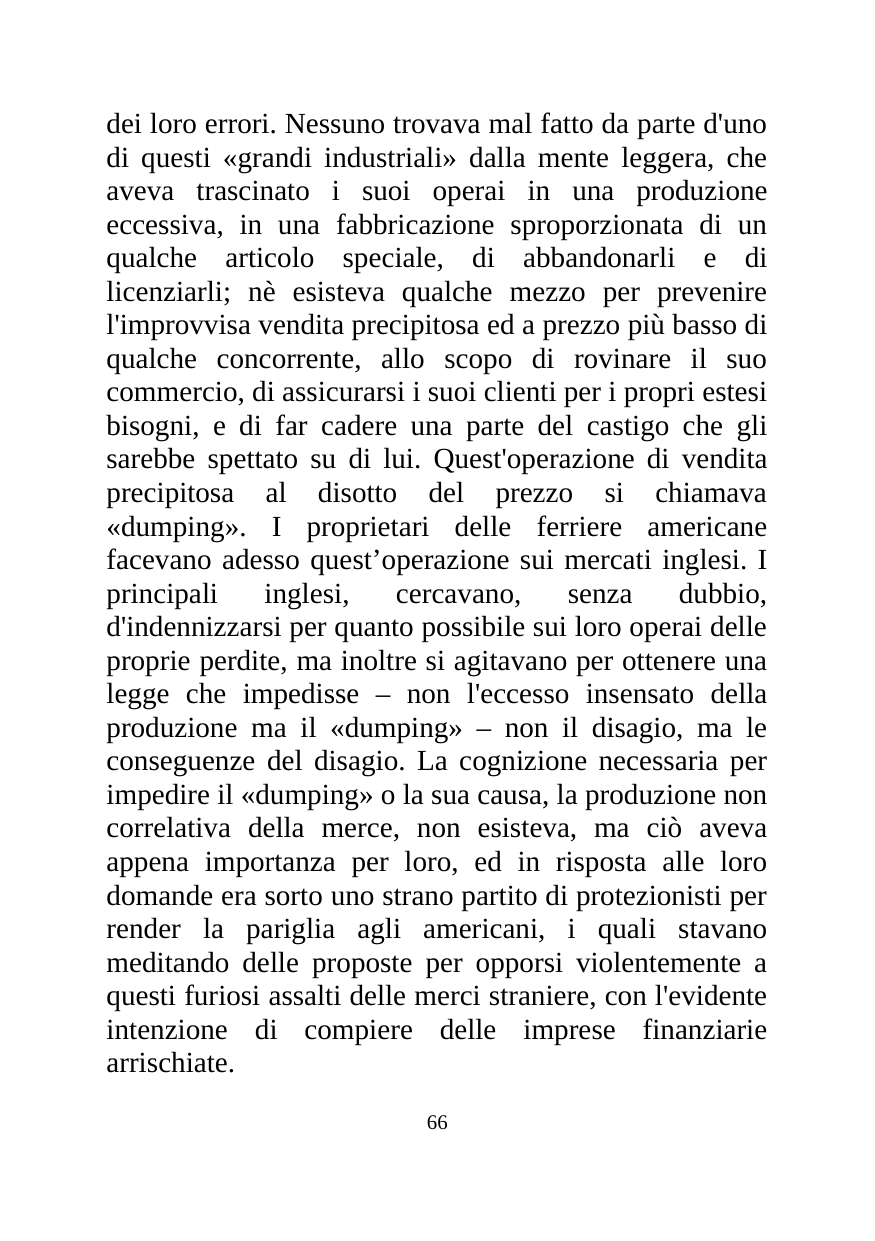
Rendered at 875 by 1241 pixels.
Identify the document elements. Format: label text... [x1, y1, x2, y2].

text dei loro errori. Nessuno trovava mal fatto da parte d'uno di questi «grandi industriali» dalla mente leggera, che aveva trascinato i suoi operai in una produzione eccessiva, in una fabbricazione sproporzionata di un qualche articolo speciale, di abbandonarli e di licenziarli; nè esisteva qualche mezzo per prevenire l'improvvisa vendita precipitosa ed a prezzo più basso di qualche concorrente, allo scopo di rovinare il suo commercio, di assicurarsi i suoi clienti per i propri estesi bisogni, e di far cadere una parte del castigo che gli sarebbe spettato su di lui. Quest'operazione di vendita precipitosa al disotto del prezzo si chiamava «dumping». I proprietari delle ferriere americane facevano adesso quest’operazione sui mercati inglesi. I principali inglesi, cercavano, senza dubbio, d'indennizzarsi per quanto possibile sui loro operai delle proprie perdite, ma inoltre si agitavano per ottenere una legge che impedisse – non l'eccesso insensato della produzione ma il «dumping» – non il disagio, ma le conseguenze del disagio. La cognizione necessaria per impedire il «dumping» o la sua causa, la produzione non correlativa della merce, non esisteva, ma ciò aveva appena importanza per loro, ed in risposta alle loro domande era sorto uno strano partito di protezionisti per render la pariglia agli americani, i quali stavano meditando delle proposte per opporsi violentemente a questi furiosi assalti delle merci straniere, con l'evidente intenzione di compiere delle imprese finanziarie arrischiate. [106, 106, 768, 1079]
